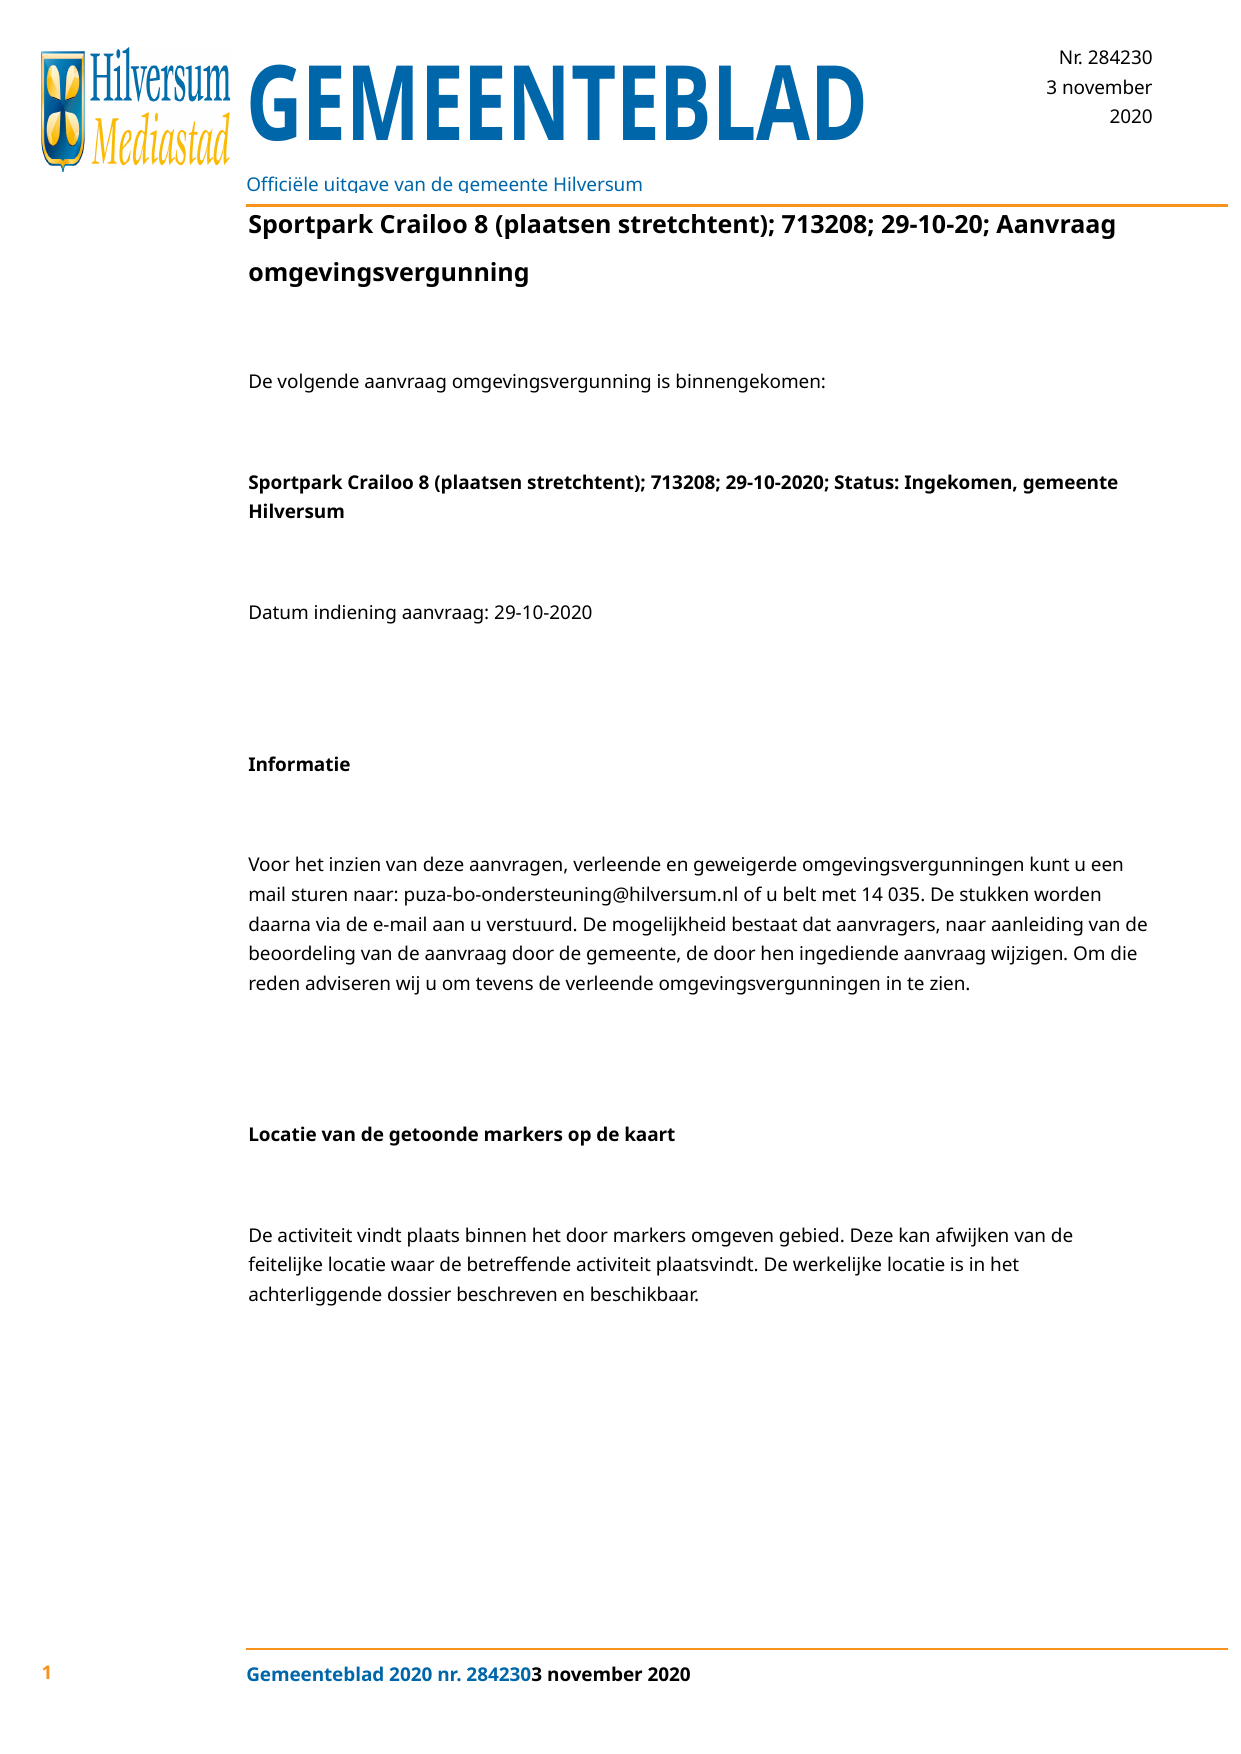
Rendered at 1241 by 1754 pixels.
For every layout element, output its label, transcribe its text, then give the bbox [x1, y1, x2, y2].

text De volgende aanvraag omgevingsvergunning is binnengekomen: [248, 368, 1152, 394]
text Voor het inzien van deze aanvragen, verleende en geweigerde omgevingsvergunningen kunt u een mail sturen naar: puza-bo-ondersteuning@hilversum.nl of u belt met 14 035. De stukken worden daarna via de e-mail aan u verstuurd. De mogelijkheid bestaat dat aanvragers, naar aanleiding van de beoordeling van de aanvraag door de gemeente, de door hen ingediende aanvraag wijzigen. Om die reden adviseren wij u om tevens de verleende omgevingsvergunningen in te zien. [248, 852, 1152, 996]
text Sportpark Crailoo 8 (plaatsen stretchtent); 713208; 29-10-2020; Status: Ingekomen, gemeente Hilversum [248, 469, 1152, 524]
text Locatie van de getoonde markers op de kaart [248, 1121, 1152, 1147]
picture [41, 47, 231, 172]
text Datum indiening aanvraag: 29-10-2020 [248, 599, 1152, 625]
text Sportpark Crailoo 8 (plaatsen stretchtent); 713208; 29-10-20; Aanvraag omgevingsvergunning [248, 207, 1152, 288]
text Informatie [248, 751, 1152, 777]
text De activiteit vindt plaats binnen het door markers omgeven gebied. Deze kan afwijken van de feitelijke locatie waar de betreffende activiteit plaatsvindt. De werkelijke locatie is in het achterliggende dossier beschreven en beschikbaar. [248, 1222, 1152, 1307]
